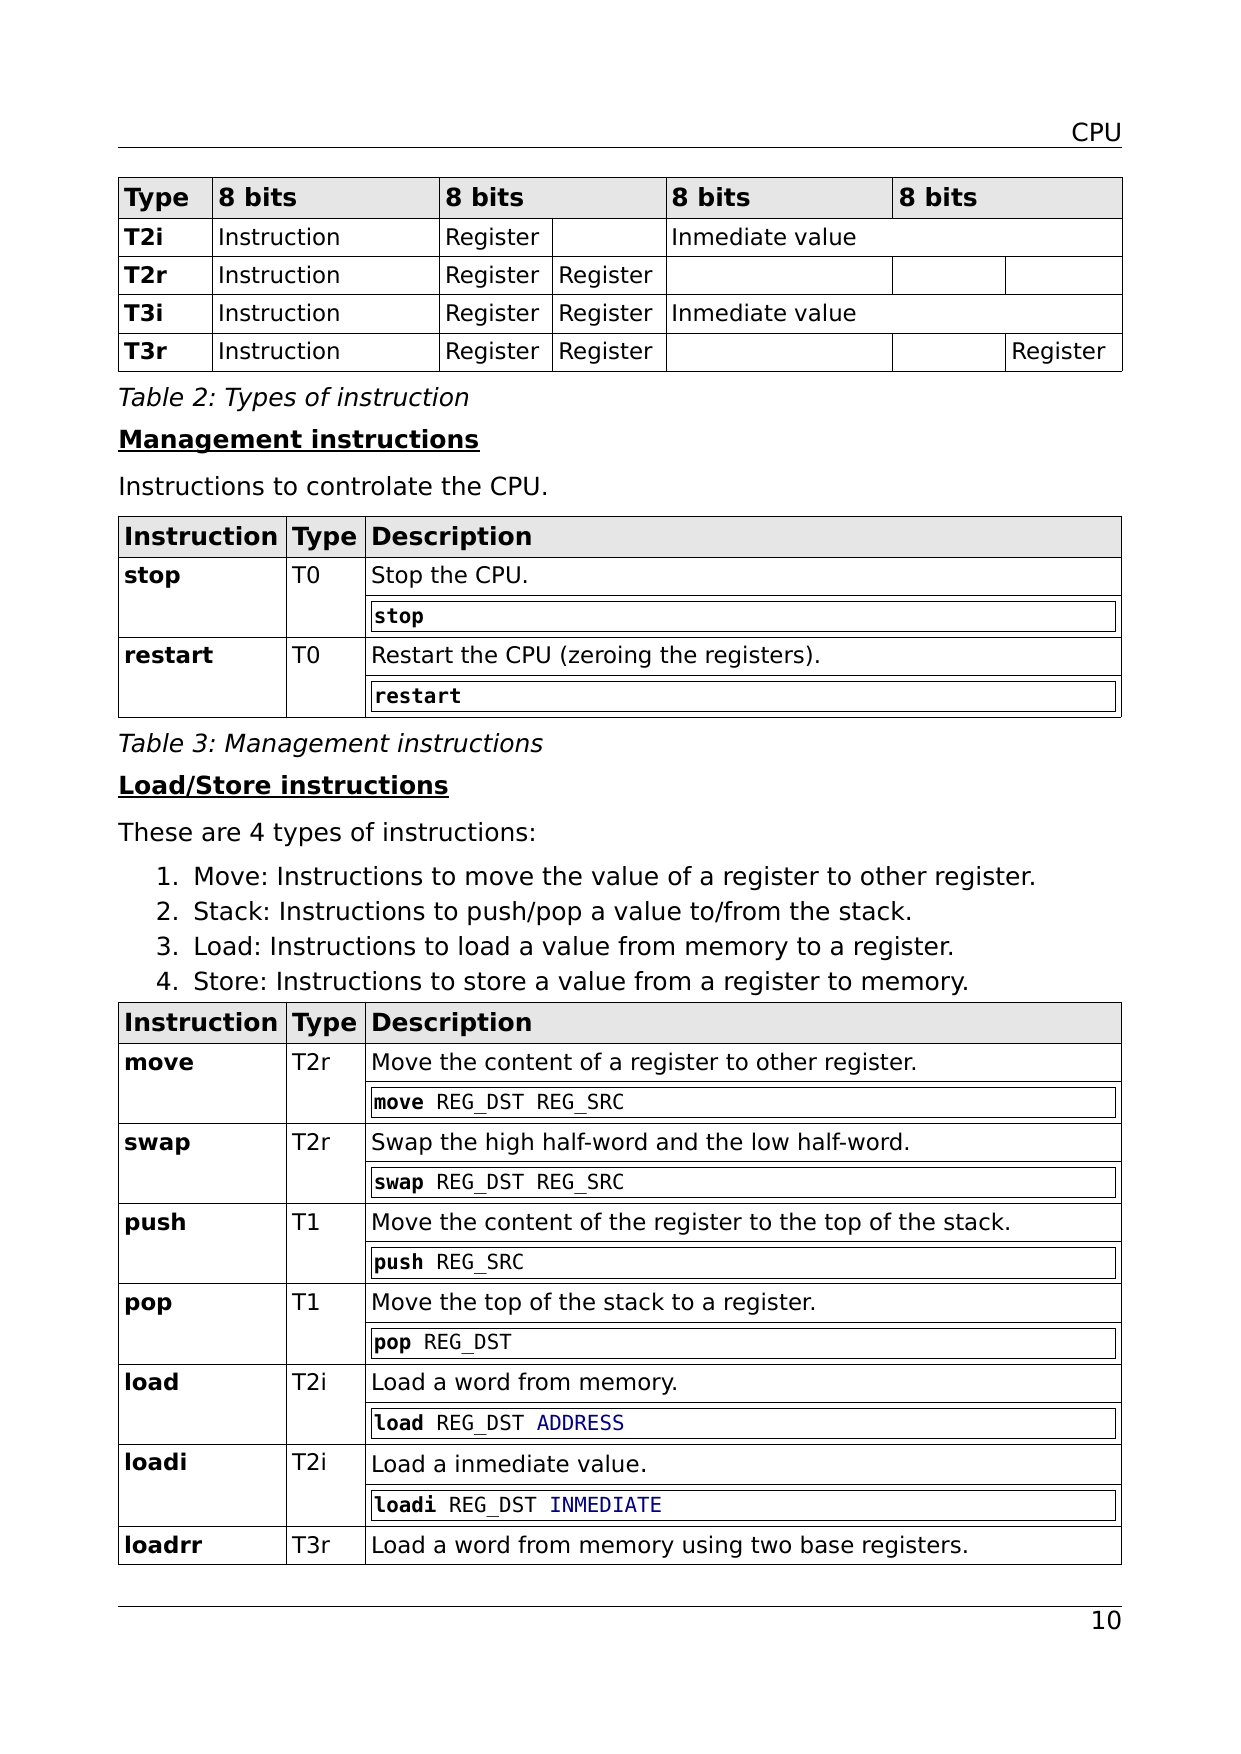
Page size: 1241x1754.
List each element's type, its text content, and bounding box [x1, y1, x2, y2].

table_header Type [287, 517, 365, 557]
list Load: Instructions to load a value from memory to a register. [156, 932, 1122, 961]
table_cell [893, 334, 1005, 371]
table_header Description [366, 1003, 1121, 1043]
table_cell [1006, 257, 1122, 294]
title Load/Store instructions [118, 771, 1122, 800]
table_header Instruction [119, 1003, 286, 1043]
table_cell Register [1006, 334, 1122, 371]
table_cell load REG_DST ADDRESS [366, 1403, 1121, 1443]
table_cell Register [553, 295, 666, 332]
table_cell push [119, 1204, 286, 1283]
table_cell [893, 257, 1005, 294]
table_cell [667, 257, 892, 294]
table_cell loadi [119, 1445, 286, 1526]
table_cell [553, 219, 666, 256]
table_header Instruction [119, 517, 286, 557]
table_header Load a word from memory using two base registers. [366, 1527, 1121, 1564]
table_cell Instruction [213, 334, 439, 371]
table_header 8 bits [893, 178, 1122, 218]
table_header Move the top of the stack to a register. [366, 1284, 1121, 1322]
table_header Load a word from memory. [366, 1365, 1121, 1402]
table_header Swap the high half-word and the low half-word. [366, 1124, 1121, 1161]
table_cell move [119, 1044, 286, 1123]
table_cell T3r [287, 1527, 365, 1564]
table_cell Register [440, 219, 552, 256]
table_cell push REG_SRC [366, 1242, 1121, 1283]
table_cell restart [366, 676, 1121, 717]
table_cell stop [366, 596, 1121, 637]
table_cell swap REG_DST REG_SRC [366, 1162, 1121, 1203]
table_cell Register [440, 295, 552, 332]
table_cell move REG_DST REG_SRC [366, 1082, 1121, 1123]
table_cell loadrr [119, 1527, 286, 1564]
table_cell Register [553, 334, 666, 371]
table_header Move the content of a register to other register. [366, 1044, 1121, 1081]
table_cell T1 [287, 1284, 365, 1363]
table_cell Instruction [213, 295, 439, 332]
table_header Move the content of the register to the top of the stack. [366, 1204, 1121, 1241]
table_cell T0 [287, 558, 365, 637]
table_cell Register [440, 257, 552, 294]
table_cell pop [119, 1284, 286, 1363]
table_cell T0 [287, 638, 365, 717]
table_cell T2i [287, 1445, 365, 1526]
table_header Stop the CPU. [366, 558, 1121, 595]
table_header Type [119, 178, 212, 218]
list Store: Instructions to store a value from a register to memory. [156, 967, 1122, 996]
table_header Description [366, 517, 1121, 557]
list Stack: Instructions to push/pop a value to/from the stack. [156, 897, 1122, 926]
table_cell loadi REG_DST INMEDIATE [366, 1485, 1121, 1526]
text Table 3: Management instructions [118, 729, 1122, 758]
table_cell T3r [119, 334, 212, 371]
table_cell load [119, 1365, 286, 1443]
list Move: Instructions to move the value of a register to other register. [156, 862, 1122, 891]
title Management instructions [118, 425, 1122, 454]
table_cell Inmediate value [667, 295, 1122, 332]
table_cell Inmediate value [667, 219, 1122, 256]
table_header Type [287, 1003, 365, 1043]
text Table 2: Types of instruction [118, 383, 1122, 412]
table_cell T3i [119, 295, 212, 332]
table_header 8 bits [213, 178, 439, 218]
table_cell Register [553, 257, 666, 294]
table_cell T2i [119, 219, 212, 256]
table_header Load a inmediate value. [366, 1445, 1121, 1484]
table_cell Instruction [213, 219, 439, 256]
table_cell pop REG_DST [366, 1323, 1121, 1363]
table_header Restart the CPU (zeroing the registers). [366, 638, 1121, 675]
table_header 8 bits [667, 178, 892, 218]
table_cell T2r [287, 1044, 365, 1123]
table_cell T2r [287, 1124, 365, 1203]
table_cell T2i [287, 1365, 365, 1443]
text Instructions to controlate the CPU. [118, 472, 1122, 501]
table_cell T1 [287, 1204, 365, 1283]
text These are 4 types of instructions: [118, 818, 1122, 847]
table_cell Register [440, 334, 552, 371]
table_cell T2r [119, 257, 212, 294]
table_cell swap [119, 1124, 286, 1203]
table_cell stop [119, 558, 286, 637]
table_cell restart [119, 638, 286, 717]
table_cell [667, 334, 892, 371]
table_cell Instruction [213, 257, 439, 294]
table_header 8 bits [440, 178, 666, 218]
